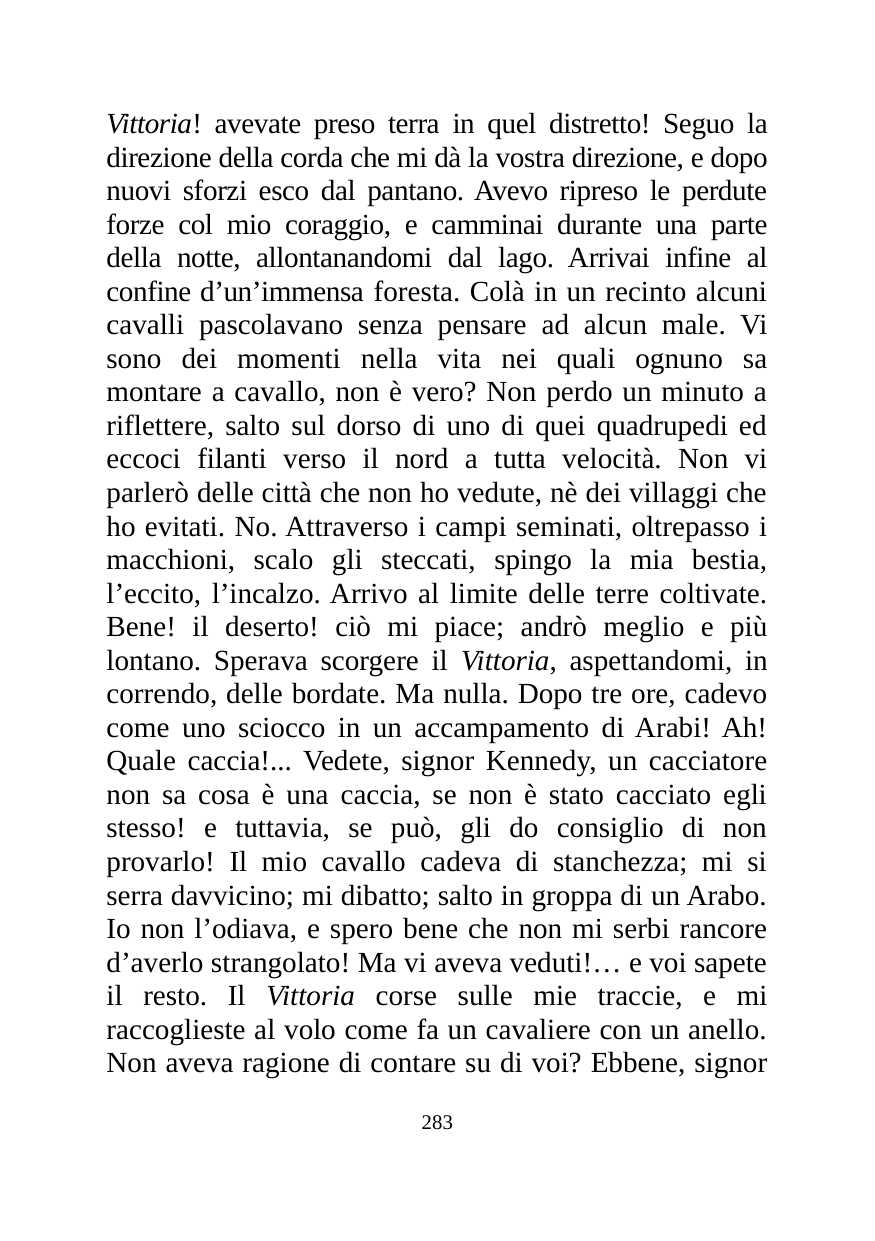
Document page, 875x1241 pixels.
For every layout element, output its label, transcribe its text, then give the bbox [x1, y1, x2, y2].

text Vittoria! avevate preso terra in quel distretto! Seguo la direzione della corda che mi dà la vostra direzione, e dopo nuovi sforzi esco dal pantano. Avevo ripreso le perdute forze col mio coraggio, e camminai durante una parte della notte, allontanandomi dal lago. Arrivai infine al confine d’un’immensa foresta. Colà in un recinto alcuni cavalli pascolavano senza pensare ad alcun male. Vi sono dei momenti nella vita nei quali ognuno sa montare a cavallo, non è vero? Non perdo un minuto a riflettere, salto sul dorso di uno di quei quadrupedi ed eccoci filanti verso il nord a tutta velocità. Non vi parlerò delle città che non ho vedute, nè dei villaggi che ho evitati. No. Attraverso i campi seminati, oltrepasso i macchioni, scalo gli steccati, spingo la mia bestia, l’eccito, l’incalzo. Arrivo al limite delle terre coltivate. Bene! il deserto! ciò mi piace; andrò meglio e più lontano. Sperava scorgere il Vittoria, aspettandomi, in correndo, delle bordate. Ma nulla. Dopo tre ore, cadevo come uno sciocco in un accampamento di Arabi! Ah! Quale caccia!... Vedete, signor Kennedy, un cacciatore non sa cosa è una caccia, se non è stato cacciato egli stesso! e tuttavia, se può, gli do consiglio di non provarlo! Il mio cavallo cadeva di stanchezza; mi si serra davvicino; mi dibatto; salto in groppa di un Arabo. Io non l’odiava, e spero bene che non mi serbi rancore d’averlo strangolato! Ma vi aveva veduti!… e voi sapete il resto. Il Vittoria corse sulle mie traccie, e mi raccoglieste al volo come fa un cavaliere con un anello. Non aveva ragione di contare su di voi? Ebbene, signor [106, 106, 768, 1079]
